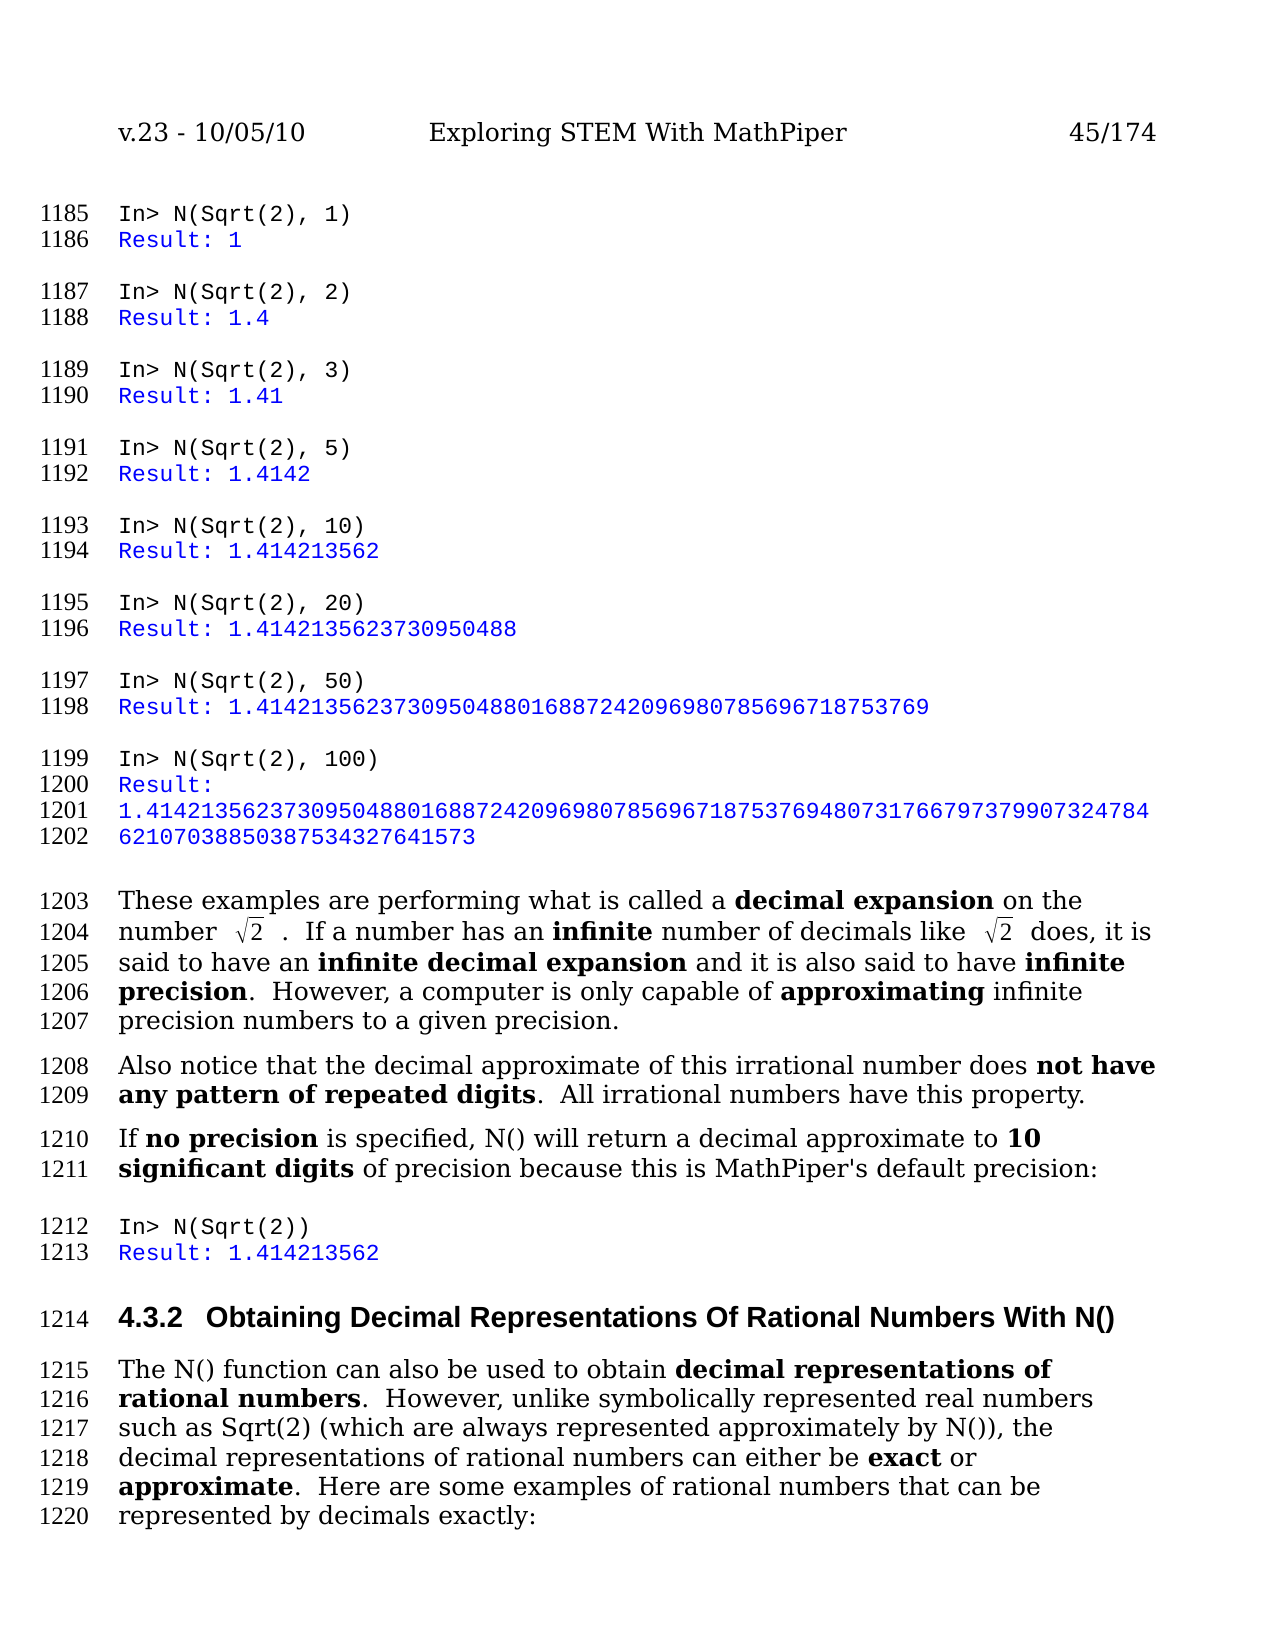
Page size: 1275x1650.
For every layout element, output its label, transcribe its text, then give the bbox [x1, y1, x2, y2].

text Result: 1.414213562 [118, 1241, 1157, 1267]
text Result: 1.414213562 [118, 540, 1157, 566]
text Also notice that the decimal approximate of this irrational number does not have any pattern of repeated digits. All irrational numbers have this property. [118, 1051, 1157, 1109]
subtitle Obtaining Decimal Representations Of Rational Numbers With N() [118, 1300, 1157, 1334]
text In> N(Sqrt(2), 2) [118, 281, 1157, 306]
text The N() function can also be used to obtain decimal representations of rational numbers. However, unlike symbolically represented real numbers such as Sqrt(2) (which are always represented approximately by N()), the decimal representations of rational numbers can either be exact or approximate. Here are some examples of rational numbers that can be represented by decimals exactly: [118, 1354, 1157, 1530]
text In> N(Sqrt(2)) [118, 1215, 1157, 1241]
text Result: 1.4142135623730950488016887242096980785696718753769 [118, 696, 1157, 721]
text If no precision is specified, N() will return a decimal approximate to 10 significant digits of precision because this is MathPiper's default precision: [118, 1124, 1157, 1183]
text In> N(Sqrt(2), 100) [118, 747, 1157, 773]
text Result: 1.4142 [118, 462, 1157, 488]
text These examples are performing what is called a decimal expansion on the number. If a number has an infinite number of decimals likedoes, it is said to have an infinite decimal expansion and it is also said to have infinite precision. However, a computer is only capable of approximating infinite precision numbers to a given precision. [118, 886, 1157, 1036]
text Result: 1.4142135623730950488 [118, 618, 1157, 644]
text In> N(Sqrt(2), 50) [118, 669, 1157, 696]
text Result: 1.4 [118, 306, 1157, 332]
text In> N(Sqrt(2), 10) [118, 514, 1157, 540]
text In> N(Sqrt(2), 3) [118, 358, 1157, 384]
text Result: 1.41 [118, 384, 1157, 410]
text Result: 1.414213562373095048801688724209698078569671875376948073176679737990732478462107038850387534327641573 [118, 773, 1157, 851]
text In> N(Sqrt(2), 20) [118, 592, 1157, 618]
text In> N(Sqrt(2), 1) [118, 203, 1157, 229]
text Result: 1 [118, 229, 1157, 254]
text In> N(Sqrt(2), 5) [118, 436, 1157, 462]
